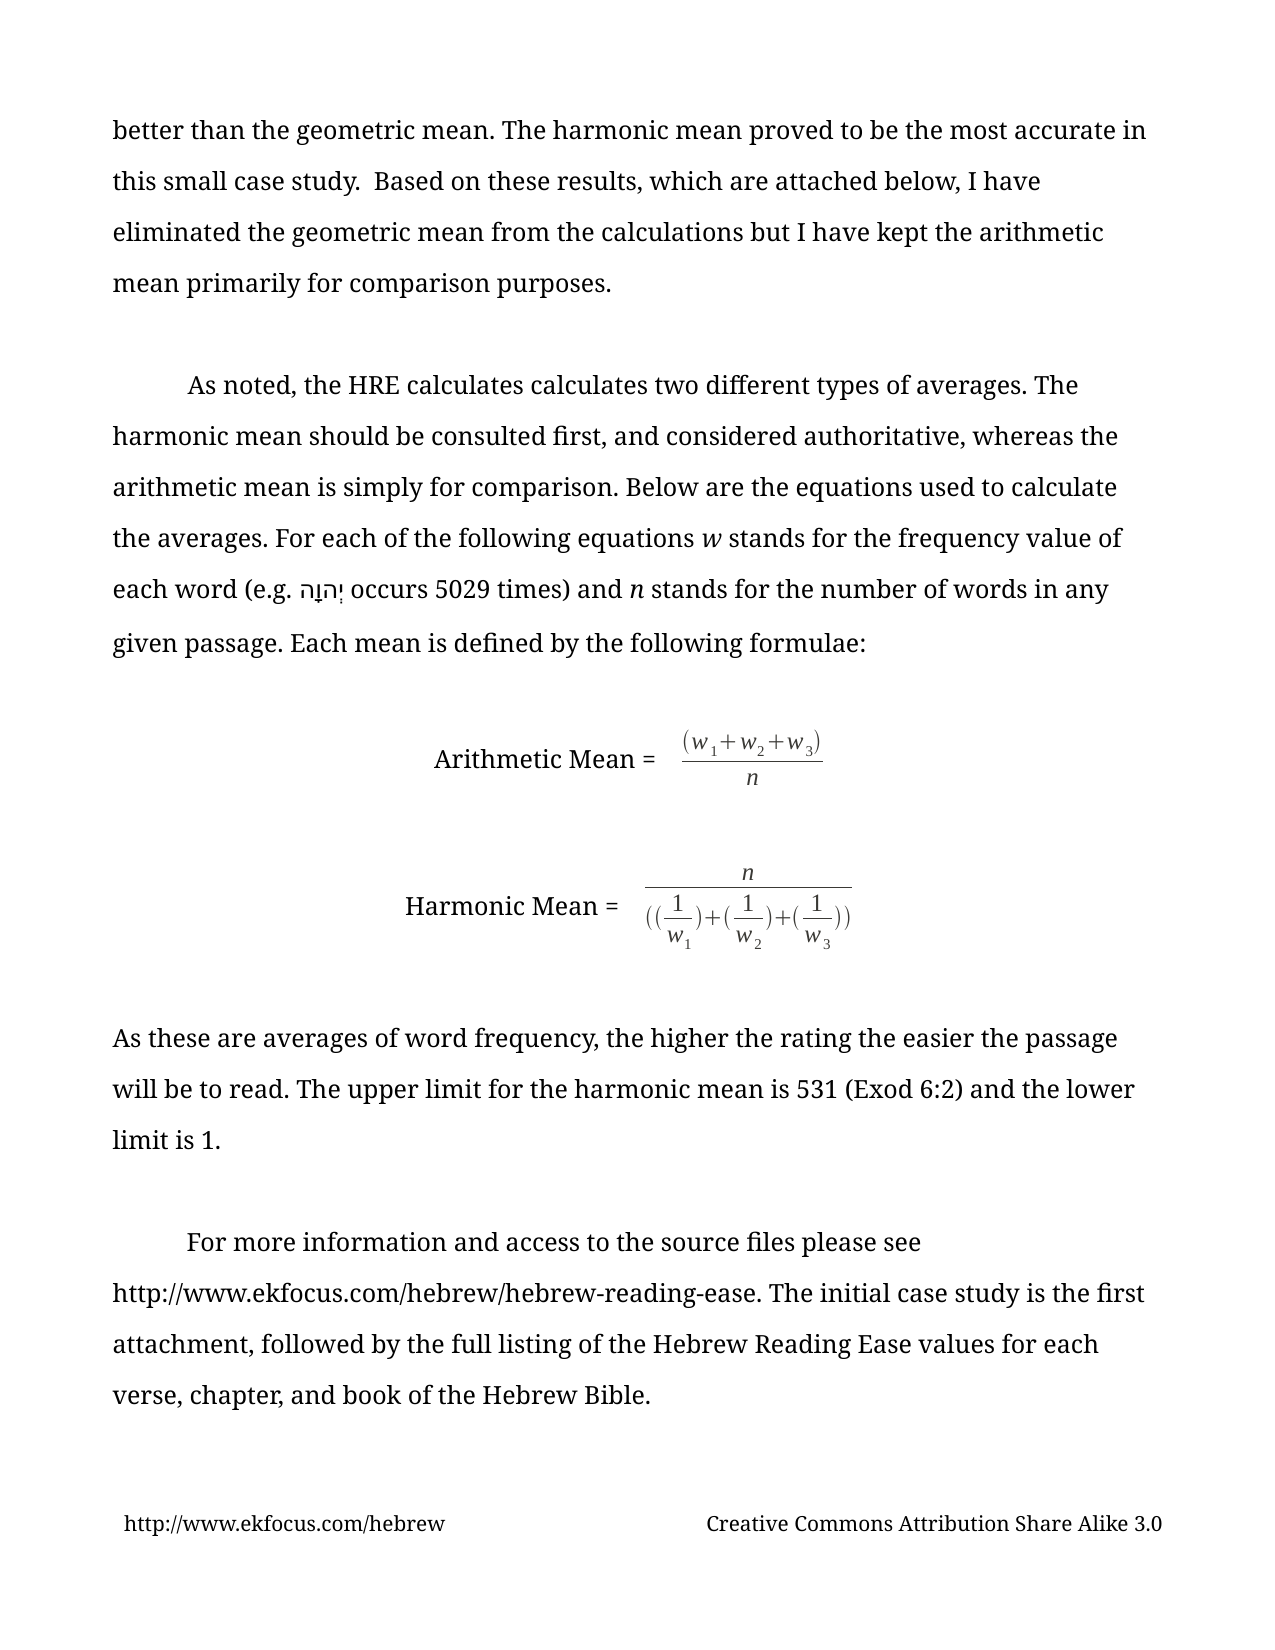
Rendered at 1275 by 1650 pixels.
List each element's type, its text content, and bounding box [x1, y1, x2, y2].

text For more information and access to the source files please see http://www.ekfocus.com/hebrew/hebrew-reading-ease. The initial case study is the first attachment, followed by the full listing of the Hebrew Reading Ease values for each verse, chapter, and book of the Hebrew Bible. [112, 1224, 1162, 1412]
text Harmonic Mean = [112, 858, 1162, 952]
text Arithmetic Mean = [112, 728, 1162, 791]
text better than the geometric mean. The harmonic mean proved to be the most accurate in this small case study. Based on these results, which are attached below, I have eliminated the geometric mean from the calculations but I have kept the arithmetic mean primarily for comparison purposes. [112, 112, 1162, 300]
text As noted, the HRE calculates calculates two different types of averages. The harmonic mean should be consulted first, and considered authoritative, whereas the arithmetic mean is simply for comparison. Below are the equations used to calculate the averages. For each of the following equations w stands for the frequency value of each word (e.g. יְהוָה occurs 5029 times) and n stands for the number of words in any given passage. Each mean is defined by the following formulae: [112, 368, 1162, 660]
text As these are averages of word frequency, the higher the rating the easier the passage will be to read. The upper limit for the harmonic mean is 531 (Exod 6:2) and the lower limit is 1. [112, 1020, 1162, 1157]
